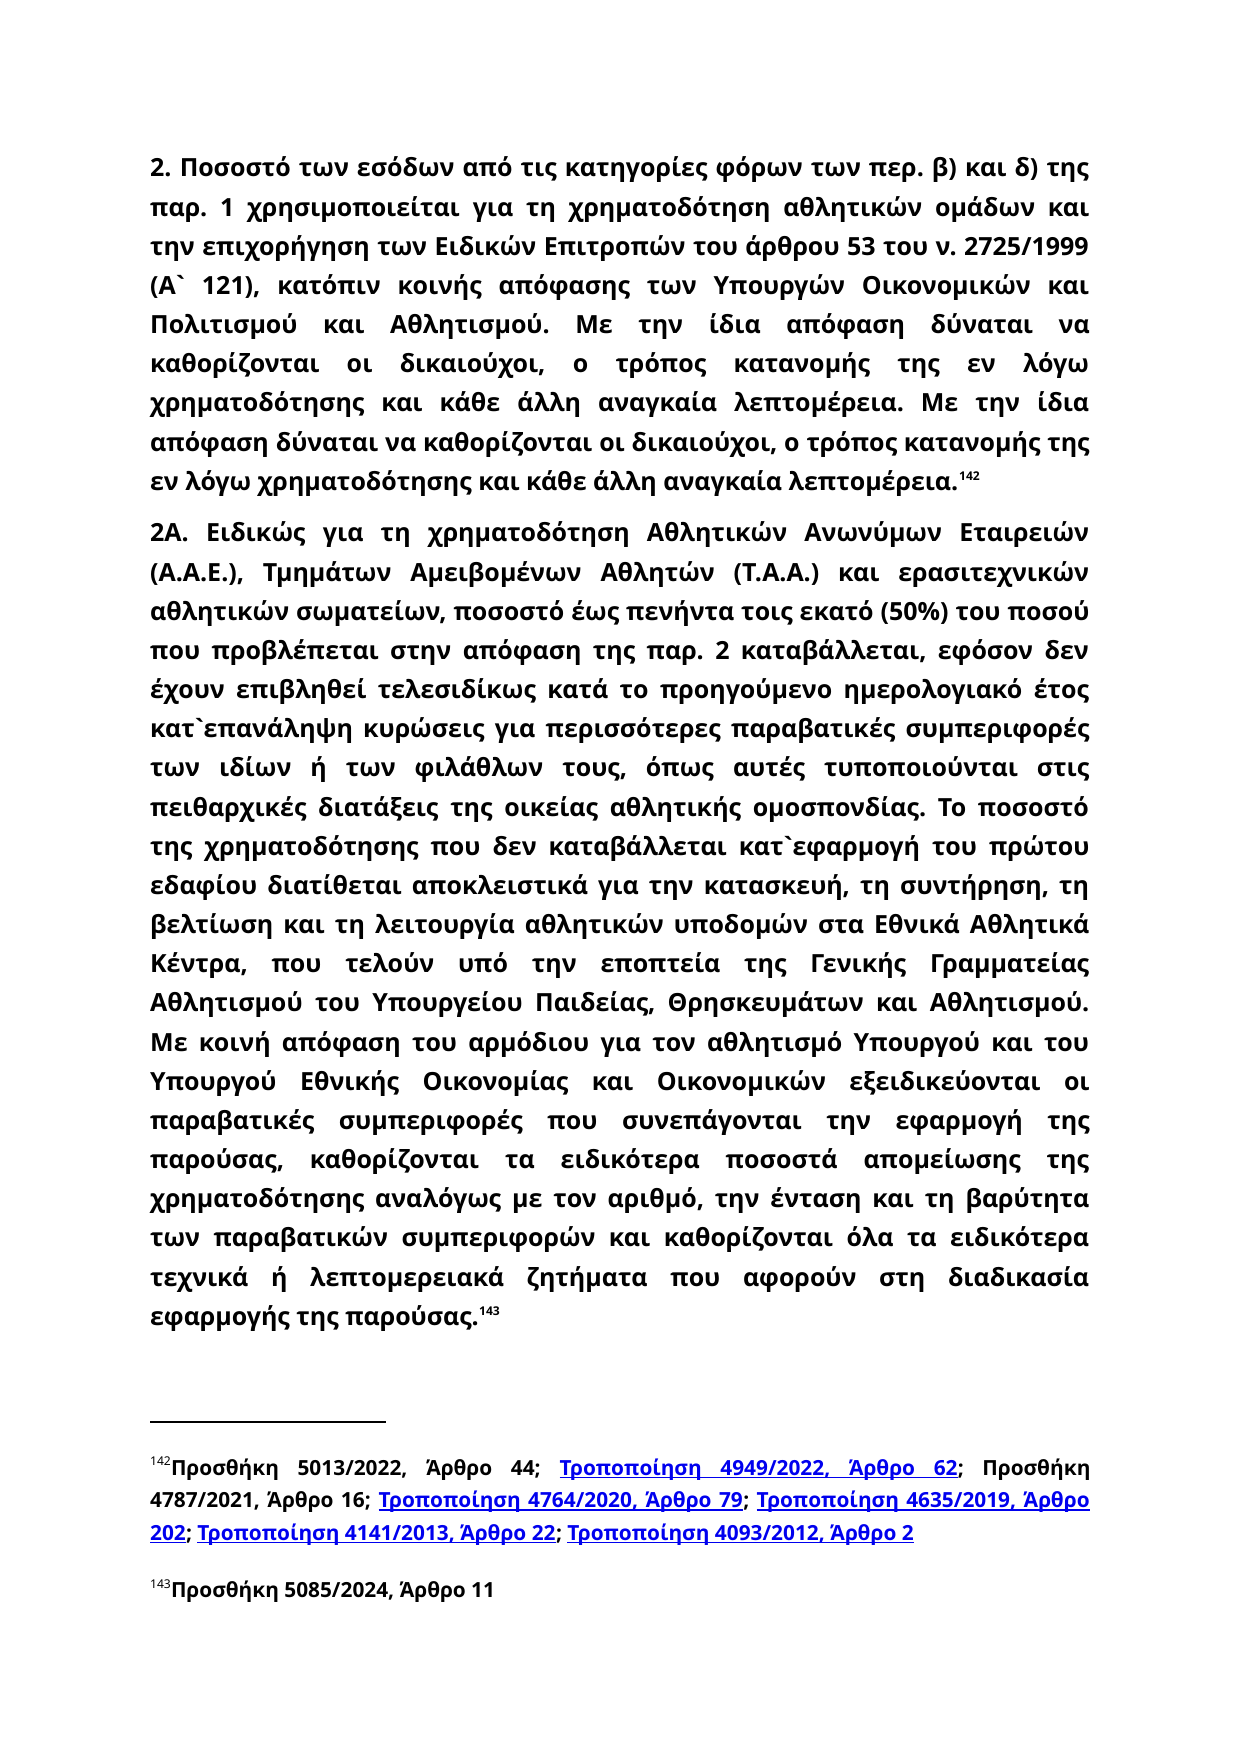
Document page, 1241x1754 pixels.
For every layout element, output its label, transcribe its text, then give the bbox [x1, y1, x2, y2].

text Προσθήκη 5013/2022, Άρθρο 44; Τροποποίηση 4949/2022, Άρθρο 62; Προσθήκη 4787/2021, Άρθρο 16; Τροποποίηση 4764/2020, Άρθρο 79; Τροποποίηση 4635/2019, Άρθρο 202; Τροποποίηση 4141/2013, Άρθρο 22; Τροποποίηση 4093/2012, Άρθρο 2 [150, 1453, 1090, 1546]
text Προσθήκη 5085/2024, Άρθρο 11 [150, 1576, 1090, 1604]
text 2Α. Ειδικώς για τη χρηματοδότηση Αθλητικών Ανωνύμων Εταιρειών (Α.Α.Ε.), Τμημάτων Αμειβομένων Αθλητών (Τ.Α.Α.) και ερασιτεχνικών αθλητικών σωματείων, ποσοστό έως πενήντα τοις εκατό (50%) του ποσού που προβλέπεται στην απόφαση της παρ. 2 καταβάλλεται, εφόσον δεν έχουν επιβληθεί τελεσιδίκως κατά το προηγούμενο ημερολογιακό έτος κατ`επανάληψη κυρώσεις για περισσότερες παραβατικές συμπεριφορές των ιδίων ή των φιλάθλων τους, όπως αυτές τυποποιούνται στις πειθαρχικές διατάξεις της οικείας αθλητικής ομοσπονδίας. Το ποσοστό της χρηματοδότησης που δεν καταβάλλεται κατ`εφαρμογή του πρώτου εδαφίου διατίθεται αποκλειστικά για την κατασκευή, τη συντήρηση, τη βελτίωση και τη λειτουργία αθλητικών υποδομών στα Εθνικά Αθλητικά Κέντρα, που τελούν υπό την εποπτεία της Γενικής Γραμματείας Αθλητισμού του Υπουργείου Παιδείας, Θρησκευμάτων και Αθλητισμού. Με κοινή απόφαση του αρμόδιου για τον αθλητισμό Υπουργού και του Υπουργού Εθνικής Οικονομίας και Οικονομικών εξειδικεύονται οι παραβατικές συμπεριφορές που συνεπάγονται την εφαρμογή της παρούσας, καθορίζονται τα ειδικότερα ποσοστά απομείωσης της χρηματοδότησης αναλόγως με τον αριθμό, την ένταση και τη βαρύτητα των παραβατικών συμπεριφορών και καθορίζονται όλα τα ειδικότερα τεχνικά ή λεπτομερειακά ζητήματα που αφορούν στη διαδικασία εφαρμογής της παρούσας. [150, 515, 1090, 1332]
text 2. Ποσοστό των εσόδων από τις κατηγορίες φόρων των περ. β) και δ) της παρ. 1 χρησιμοποιείται για τη χρηματοδότηση αθλητικών ομάδων και την επιχορήγηση των Ειδικών Επιτροπών του άρθρου 53 του ν. 2725/1999 (Α` 121), κατόπιν κοινής απόφασης των Υπουργών Οικονομικών και Πολιτισμού και Αθλητισμού. Με την ίδια απόφαση δύναται να καθορίζονται οι δικαιούχοι, ο τρόπος κατανομής της εν λόγω χρηματοδότησης και κάθε άλλη αναγκαία λεπτομέρεια. Με την ίδια απόφαση δύναται να καθορίζονται οι δικαιούχοι, ο τρόπος κατανομής της εν λόγω χρηματοδότησης και κάθε άλλη αναγκαία λεπτομέρεια. [150, 150, 1090, 497]
